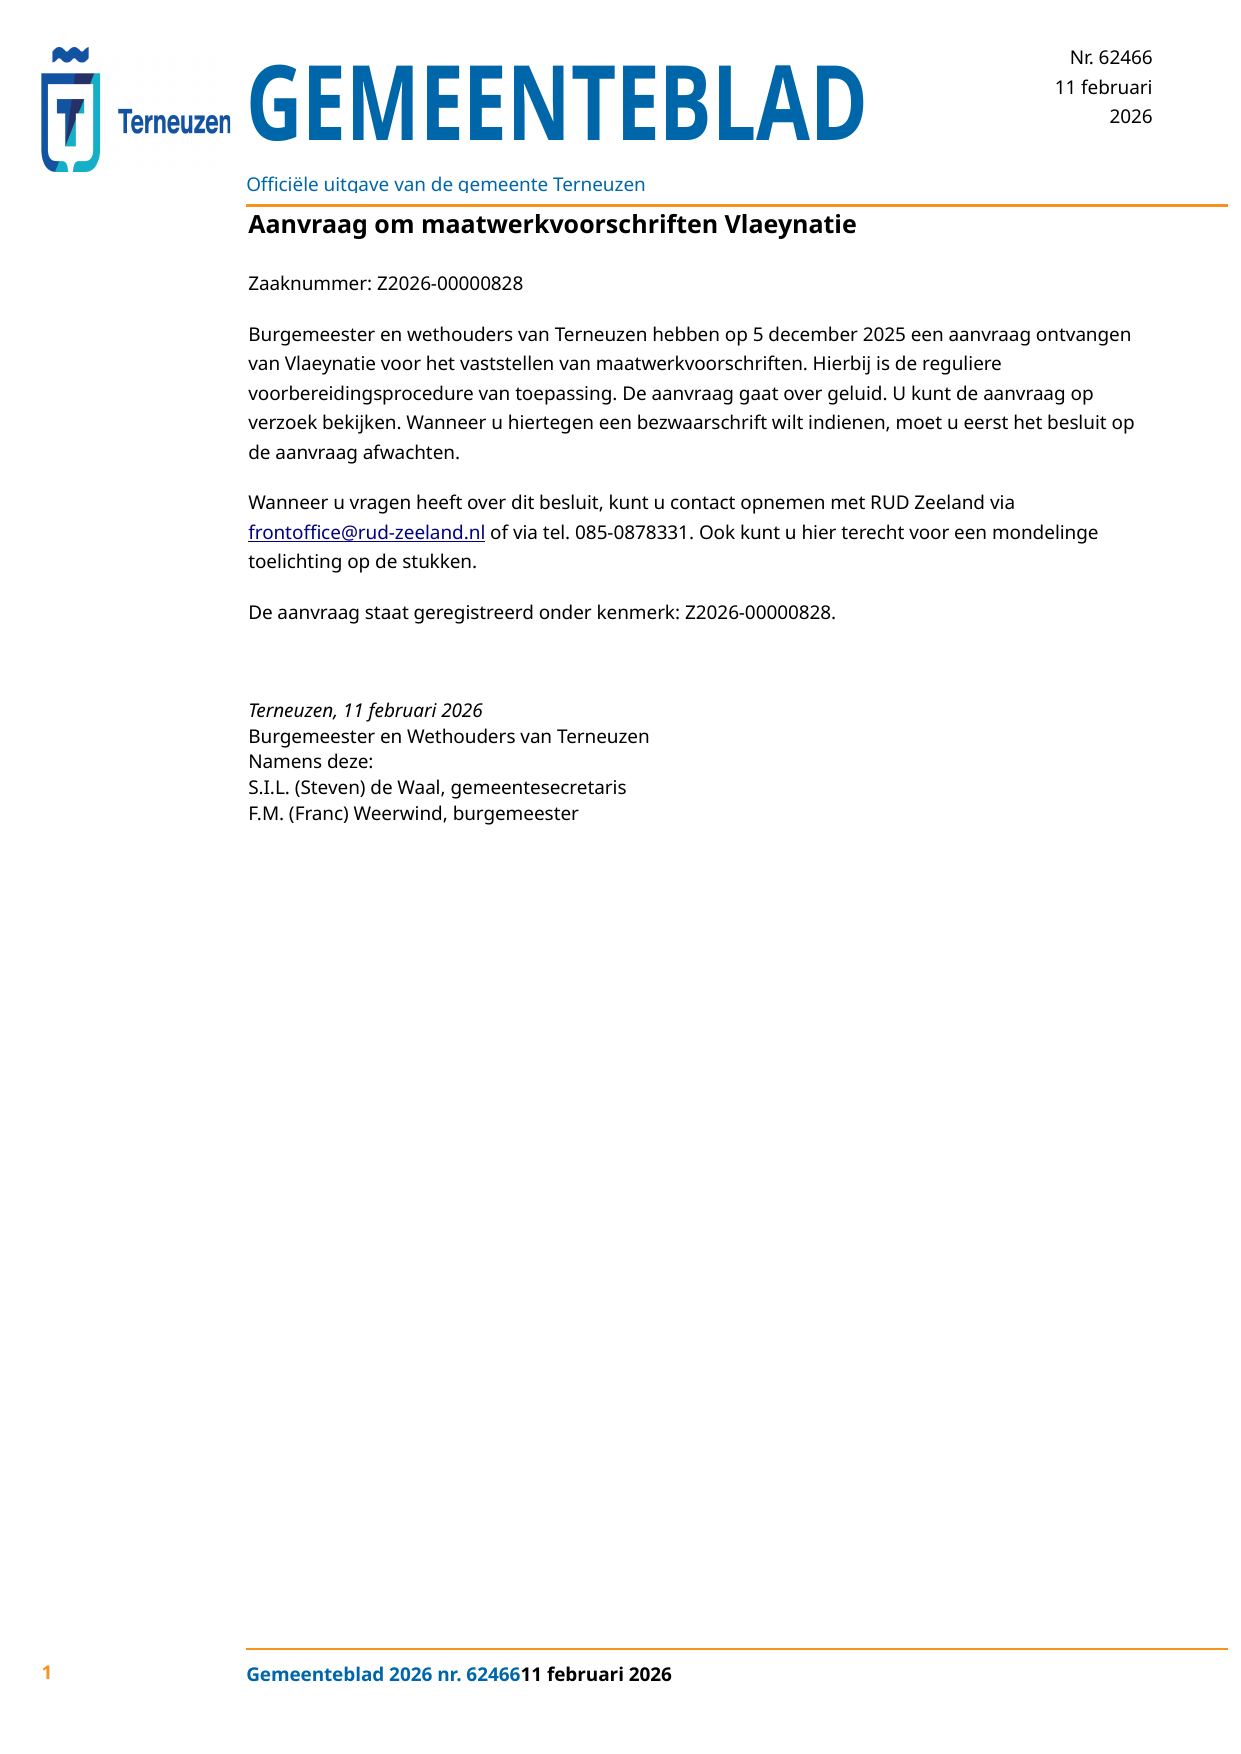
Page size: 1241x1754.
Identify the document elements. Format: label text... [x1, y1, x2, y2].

text F.M. (Franc) Weerwind, burgemeester [248, 800, 1152, 826]
text Namens deze: [248, 749, 1152, 774]
text De aanvraag staat geregistreerd onder kenmerk: Z2026-00000828. [248, 599, 1152, 625]
picture [41, 47, 231, 172]
text Zaaknummer: Z2026-00000828 [248, 270, 1152, 296]
text Burgemeester en Wethouders van Terneuzen [248, 723, 1152, 749]
text S.I.L. (Steven) de Waal, gemeentesecretaris [248, 774, 1152, 800]
text Aanvraag om maatwerkvoorschriften Vlaeynatie [248, 207, 1152, 241]
text Burgemeester en wethouders van Terneuzen hebben op 5 december 2025 een aanvraag ontvangen van Vlaeynatie voor het vaststellen van maatwerkvoorschriften. Hierbij is de reguliere voorbereidingsprocedure van toepassing. De aanvraag gaat over geluid. U kunt de aanvraag op verzoek bekijken. Wanneer u hiertegen een bezwaarschrift wilt indienen, moet u eerst het besluit op de aanvraag afwachten. [248, 321, 1152, 465]
text Wanneer u vragen heeft over dit besluit, kunt u contact opnemen met RUD Zeeland via frontoffice@rud-zeeland.nl of via tel. 085-0878331. Ook kunt u hier terecht voor een mondelinge toelichting op de stukken. [248, 489, 1152, 574]
text Terneuzen, 11 februari 2026 [248, 697, 1152, 723]
